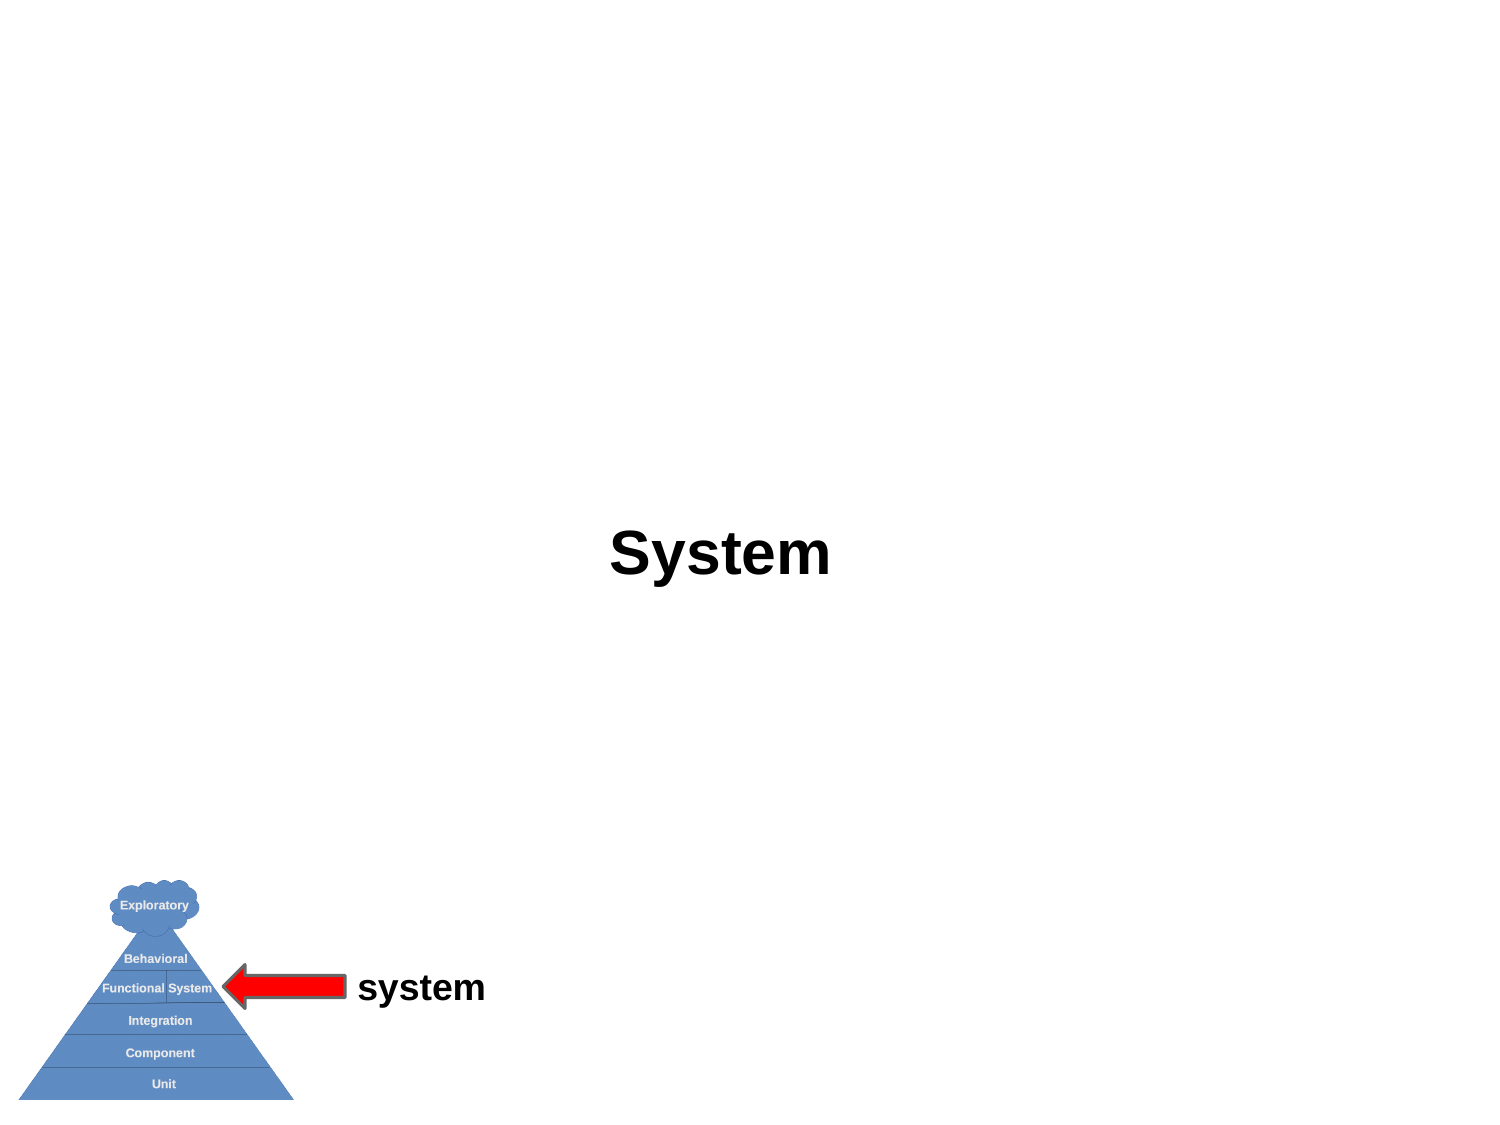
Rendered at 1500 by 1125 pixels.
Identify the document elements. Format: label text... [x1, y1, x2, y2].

text_box system [342, 948, 582, 1015]
text_box [222, 964, 342, 1009]
picture [18, 880, 294, 1100]
text_box System [595, 496, 1027, 592]
